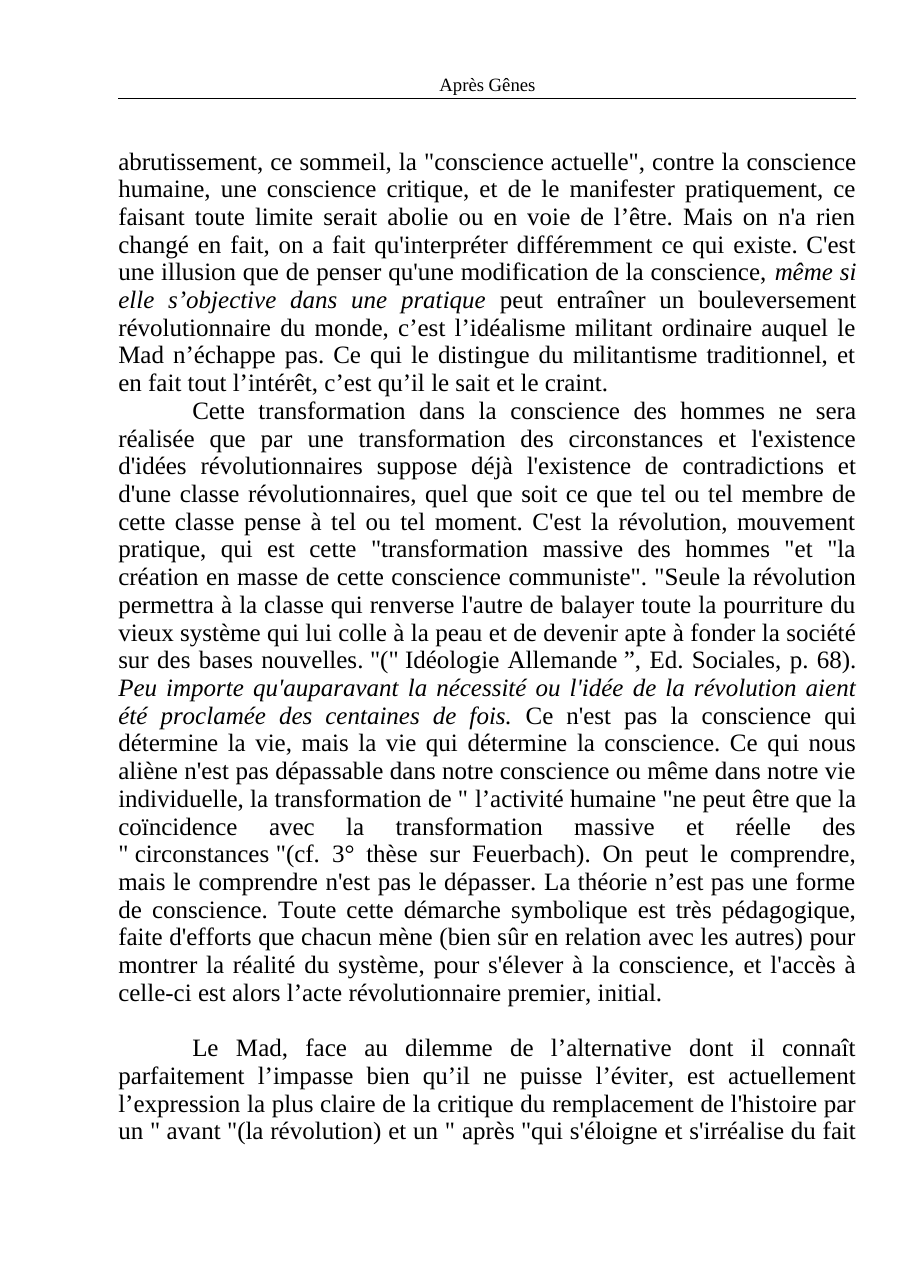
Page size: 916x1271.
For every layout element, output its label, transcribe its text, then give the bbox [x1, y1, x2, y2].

text Cette transformation dans la conscience des hommes ne sera réalisée que par une transformation des circonstances et l'existence d'idées révolutionnaires suppose déjà l'existence de contradictions et d'une classe révolutionnaires, quel que soit ce que tel ou tel membre de cette classe pense à tel ou tel moment. C'est la révolution, mouvement pratique, qui est cette "transformation massive des hommes "et "la création en masse de cette conscience communiste". "Seule la révolution permettra à la classe qui renverse l'autre de balayer toute la pourriture du vieux système qui lui colle à la peau et de devenir apte à fonder la société sur des bases nouvelles. "(" Idéologie Allemande ”, Ed. Sociales, p. 68). Peu importe qu'auparavant la nécessité ou l'idée de la révolution aient été proclamée des centaines de fois. Ce n'est pas la conscience qui détermine la vie, mais la vie qui détermine la conscience. Ce qui nous aliène n'est pas dépassable dans notre conscience ou même dans notre vie individuelle, la transformation de " l’activité humaine "ne peut être que la coïncidence avec la transformation massive et réelle des " circonstances "(cf. 3° thèse sur Feuerbach). On peut le comprendre, mais le comprendre n'est pas le dépasser. La théorie n’est pas une forme de conscience. Toute cette démarche symbolique est très pédagogique, faite d'efforts que chacun mène (bien sûr en relation avec les autres) pour montrer la réalité du système, pour s'élever à la conscience, et l'accès à celle-ci est alors l’acte révolutionnaire premier, initial. [118, 397, 856, 1007]
text abrutissement, ce sommeil, la "conscience actuelle", contre la conscience humaine, une conscience critique, et de le manifester pratiquement, ce faisant toute limite serait abolie ou en voie de l’être. Mais on n'a rien changé en fait, on a fait qu'interpréter différemment ce qui existe. C'est une illusion que de penser qu'une modification de la conscience, même si elle s’objective dans une pratique peut entraîner un bouleversement révolutionnaire du monde, c’est l’idéalisme militant ordinaire auquel le Mad n’échappe pas. Ce qui le distingue du militantisme traditionnel, et en fait tout l’intérêt, c’est qu’il le sait et le craint. [118, 148, 856, 397]
text Le Mad, face au dilemme de l’alternative dont il connaît parfaitement l’impasse bien qu’il ne puisse l’éviter, est actuellement l’expression la plus claire de la critique du remplacement de l'histoire par un " avant "(la révolution) et un " après "qui s'éloigne et s'irréalise du fait [118, 1034, 856, 1145]
